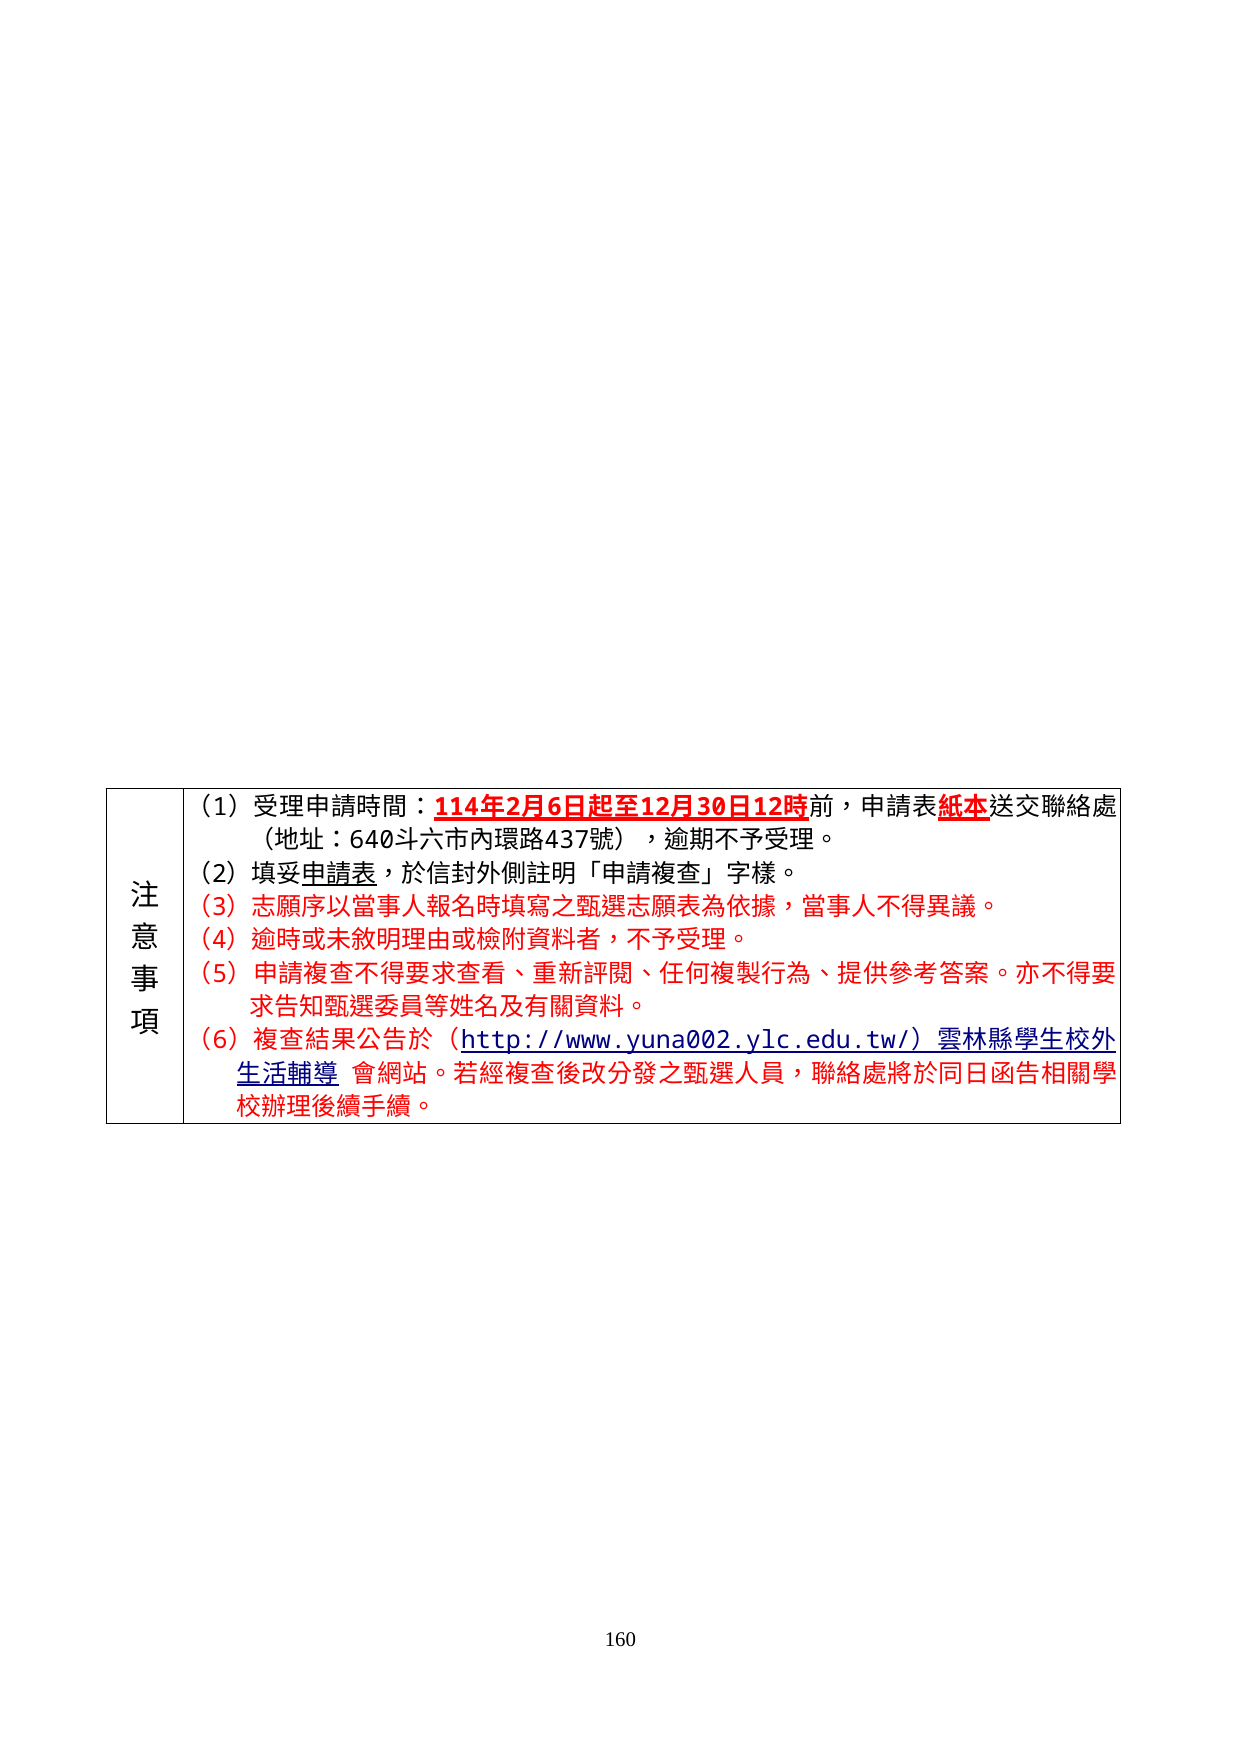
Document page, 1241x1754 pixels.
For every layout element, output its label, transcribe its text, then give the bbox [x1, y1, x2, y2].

table_cell （1）受理申請時間：114年2月6日起至12月30日12時前，申請表紙本送交聯絡處（地址：640斗六市內環路437號），逾期不予受理。 （2）填妥申請表，於信封外側註明「申請複查」字樣。 （3）志願序以當事人報名時填寫之甄選志願表為依據，當事人不得異議。 （4）逾時或未敘明理由或檢附資料者，不予受理。 （5）申請複查不得要求查看、重新評閱、任何複製行為、提供參考答案。亦不得要求告知甄選委員等姓名及有關資料。 （6）複查結果公告於（http://www.yuna002.ylc.edu.tw/）雲林縣學生校外生活輔導 會網站。若經複查後改分發之甄選人員，聯絡處將於同日函告相關學校辦理後續手續。 [184, 789, 1120, 1123]
table_cell 注 意 事 項 [107, 789, 183, 1123]
